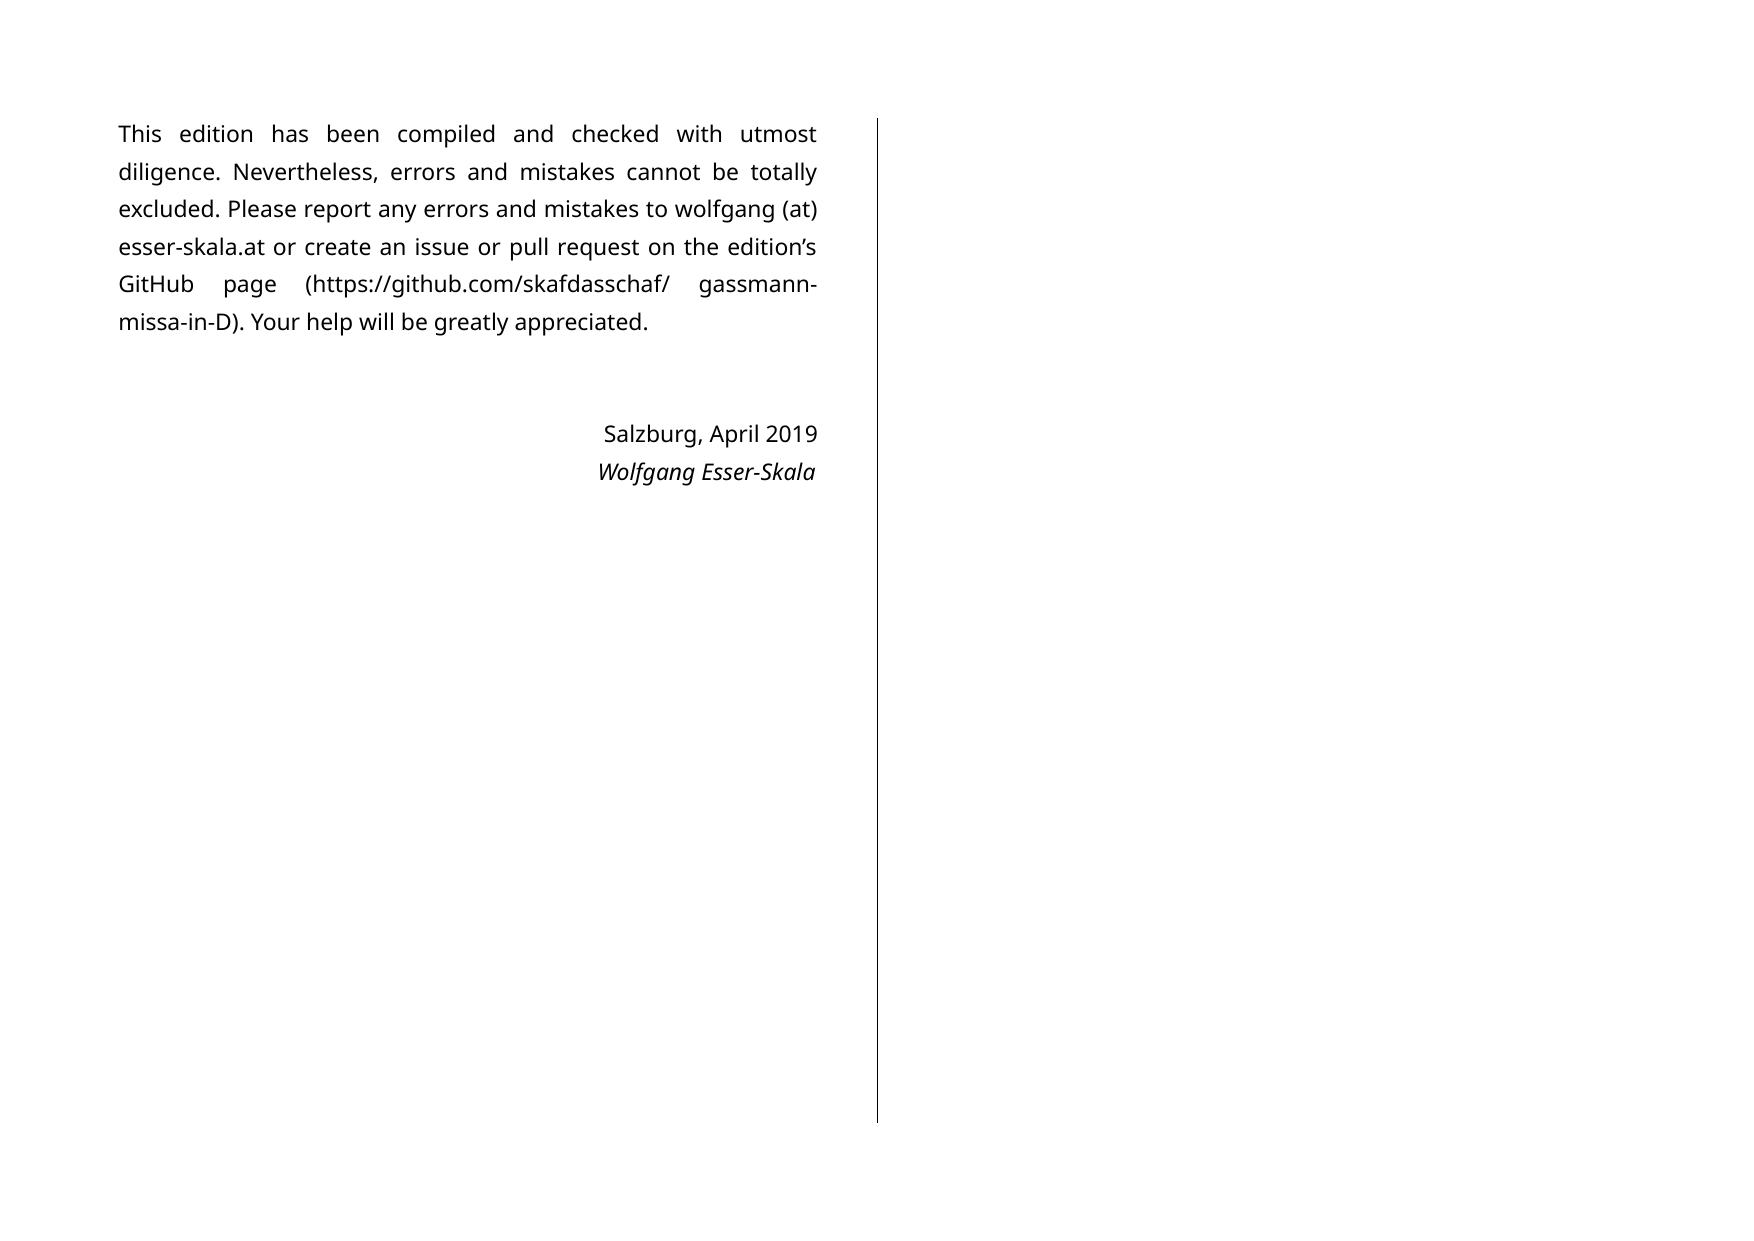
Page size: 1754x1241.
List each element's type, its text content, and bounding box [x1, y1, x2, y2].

text This edition has been compiled and checked with utmost diligence. Nevertheless, errors and mistakes cannot be totally excluded. Please report any errors and mistakes to wolfgang (at) esser-skala.at or create an issue or pull request on the edition’s GitHub page (https://github.com/skafdasschaf/ gassmann-missa-in-D). Your help will be greatly appreciated. [118, 118, 818, 337]
text Salzburg, April 2019 Wolfgang Esser-Skala [118, 418, 818, 487]
